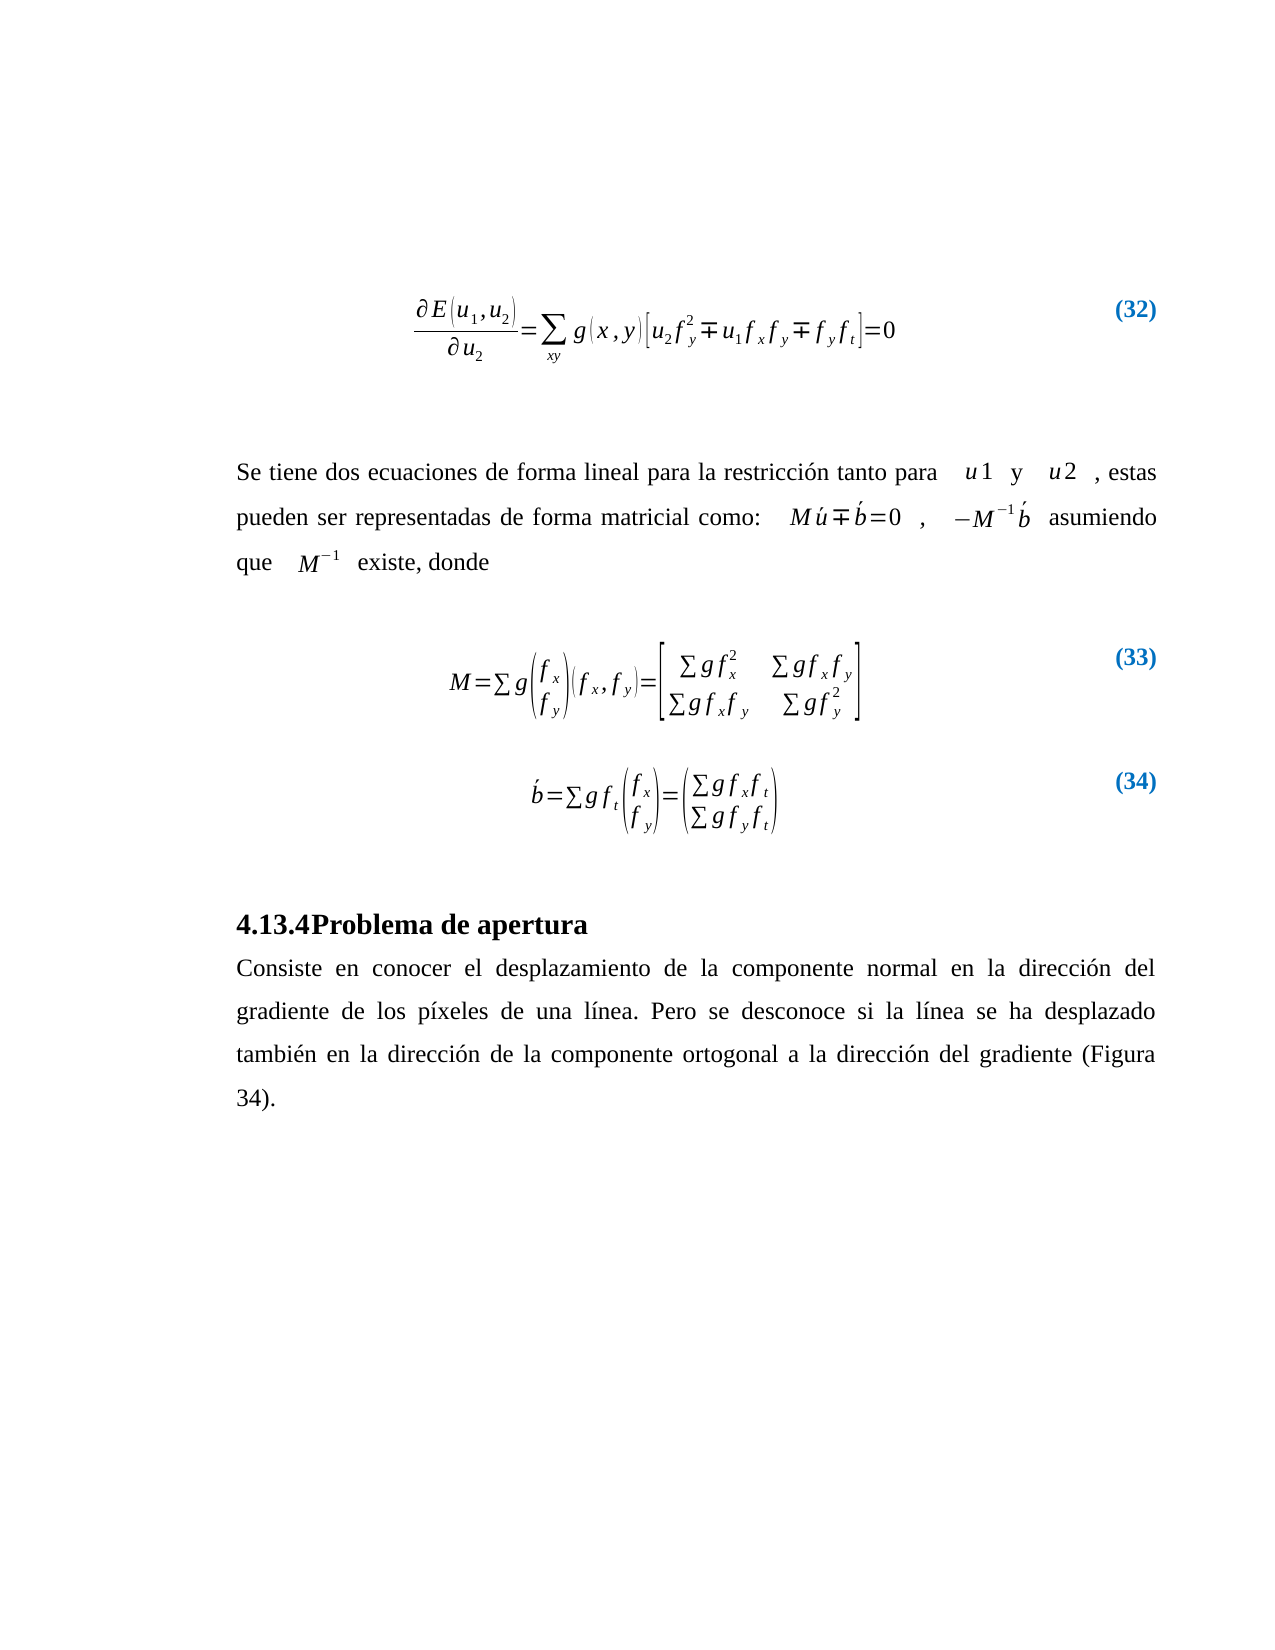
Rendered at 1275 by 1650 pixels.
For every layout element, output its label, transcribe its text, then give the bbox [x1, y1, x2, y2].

table_header (33) [1085, 642, 1187, 766]
text Se tiene dos ecuaciones de forma lineal para la restricción tanto para y , estas pueden ser representadas de forma matricial como: , asumiendo que existe, donde [236, 457, 1157, 577]
subtitle Problema de apertura [236, 907, 1157, 941]
table_cell (32) [1085, 295, 1187, 364]
table_cell [224, 295, 1085, 364]
table_cell [224, 766, 1085, 837]
text Consiste en conocer el desplazamiento de la componente normal en la dirección del gradiente de los píxeles de una línea. Pero se desconoce si la línea se ha desplazado también en la dirección de la componente ortogonal a la dirección del gradiente (Figura 34). [236, 953, 1157, 1111]
table_cell (34) [1085, 766, 1187, 837]
table_header [224, 642, 1085, 766]
